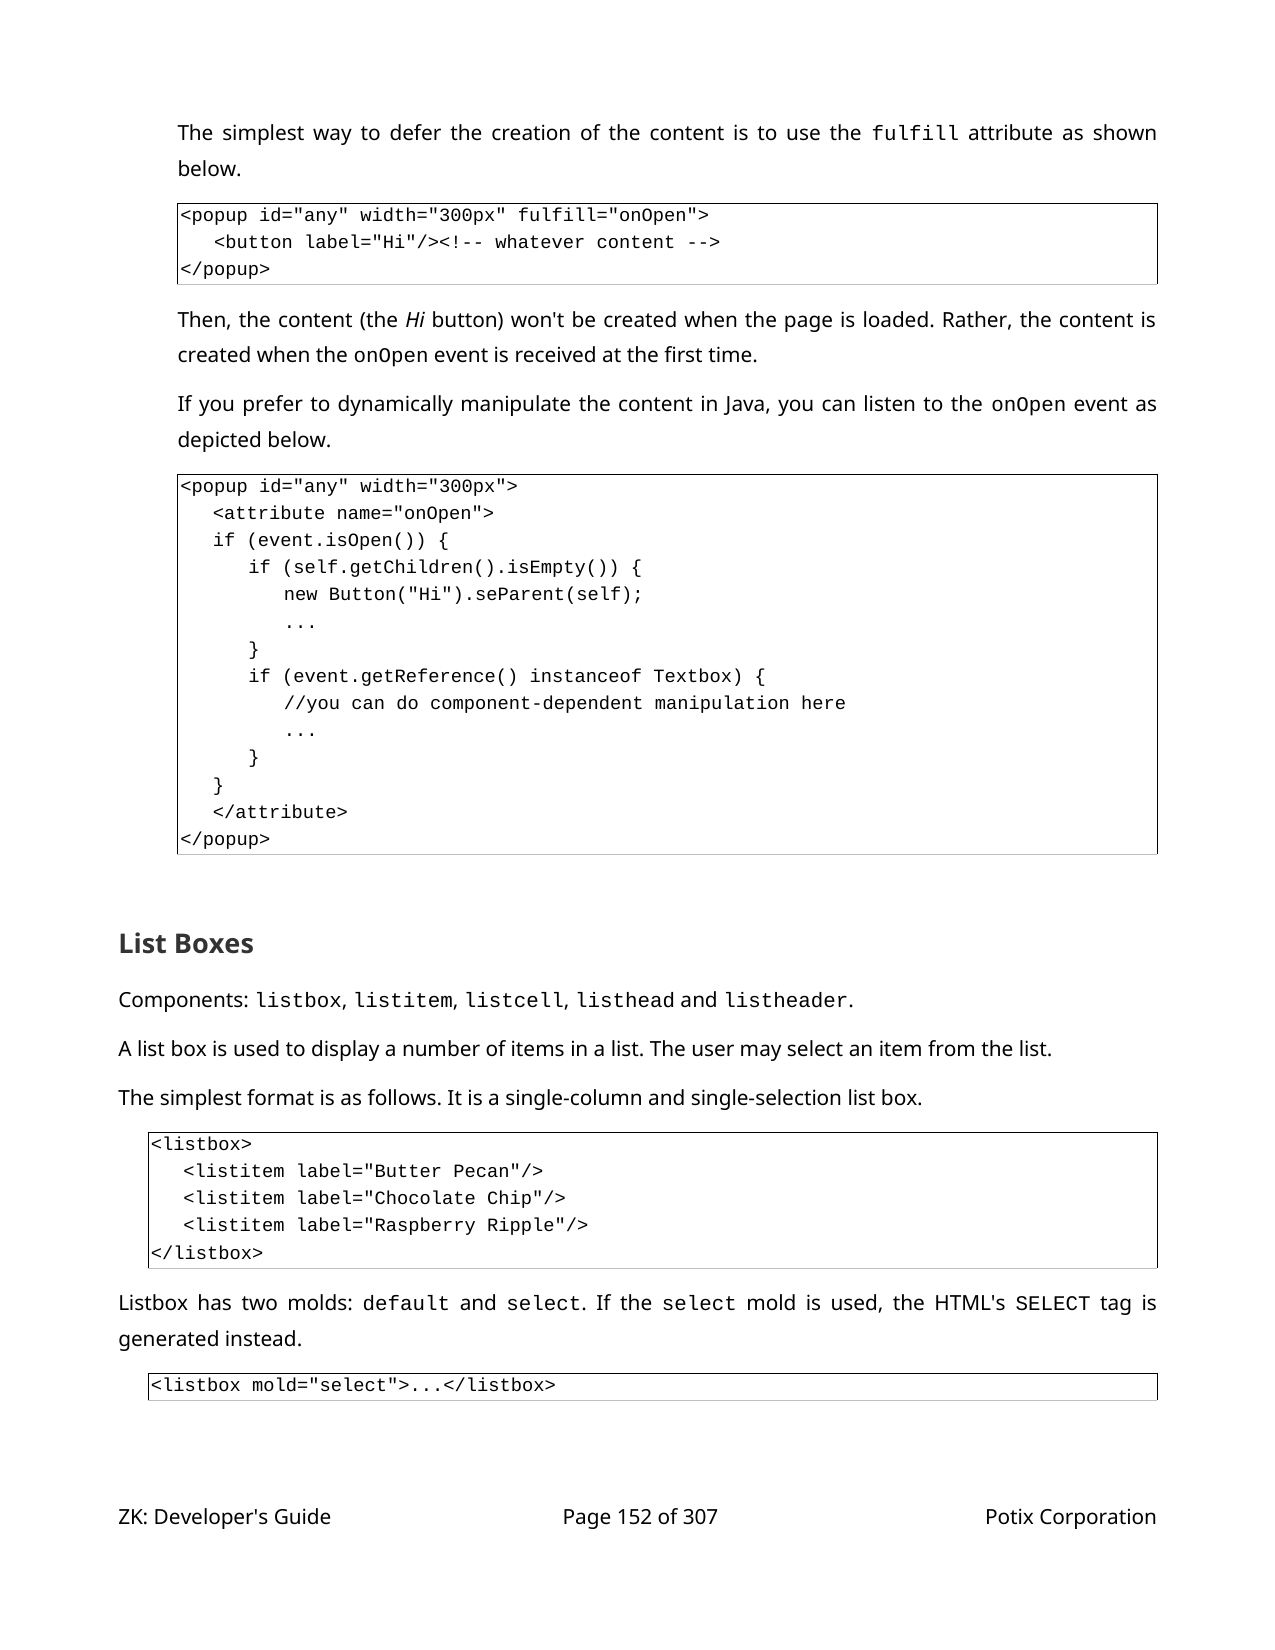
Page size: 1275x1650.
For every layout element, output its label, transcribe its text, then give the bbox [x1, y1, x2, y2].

text if (event.getReference() instanceof Textbox) { [178, 664, 1157, 688]
text } [178, 637, 1157, 661]
subtitle List Boxes [118, 924, 1157, 961]
text </attribute> </popup> [178, 800, 1157, 854]
text <listbox> [149, 1133, 1157, 1156]
text <attribute name="onOpen"> [178, 501, 1157, 525]
text new Button("Hi").seParent(self); [178, 582, 1157, 607]
text ... [178, 609, 1157, 634]
text <listitem label="Butter Pecan"/> [149, 1159, 1157, 1183]
text <listitem label="Raspberry Ripple"/> [149, 1213, 1157, 1238]
text </listbox> [149, 1241, 1157, 1268]
text The simplest way to defer the creation of the content is to use the fulfill attribute as shown below. [177, 118, 1157, 182]
text If you prefer to dynamically manipulate the content in Java, you can listen to the onOpen event as depicted below. [177, 389, 1157, 453]
text Listbox has two molds: default and select. If the select mold is used, the HTML's SELECT tag is generated instead. [118, 1288, 1157, 1352]
text <button label="Hi"/><!-- whatever content --> [178, 230, 1157, 254]
text if (self.getChildren().isEmpty()) { [178, 555, 1157, 579]
text <listbox mold="select">...</listbox> [149, 1374, 1157, 1400]
text <popup id="any" width="300px" fulfill="onOpen"> [178, 204, 1157, 227]
text ... [178, 718, 1157, 742]
text A list box is used to display a number of items in a list. The user may select an item from the list. [118, 1034, 1157, 1062]
text <popup id="any" width="300px"> [178, 475, 1157, 498]
text } [178, 745, 1157, 770]
text <listitem label="Chocolate Chip"/> [149, 1186, 1157, 1210]
text //you can do component-dependent manipulation here [178, 691, 1157, 715]
text The simplest format is as follows. It is a single-column and single-selection list box. [118, 1083, 1157, 1111]
text Components: listbox, listitem, listcell, listhead and listheader. [118, 985, 1157, 1013]
text </popup> [178, 257, 1157, 284]
text } [178, 773, 1157, 797]
text if (event.isOpen()) { [178, 528, 1157, 552]
text Then, the content (the Hi button) won't be created when the page is loaded. Rather, the content is created when the onOpen event is received at the first time. [177, 305, 1157, 368]
